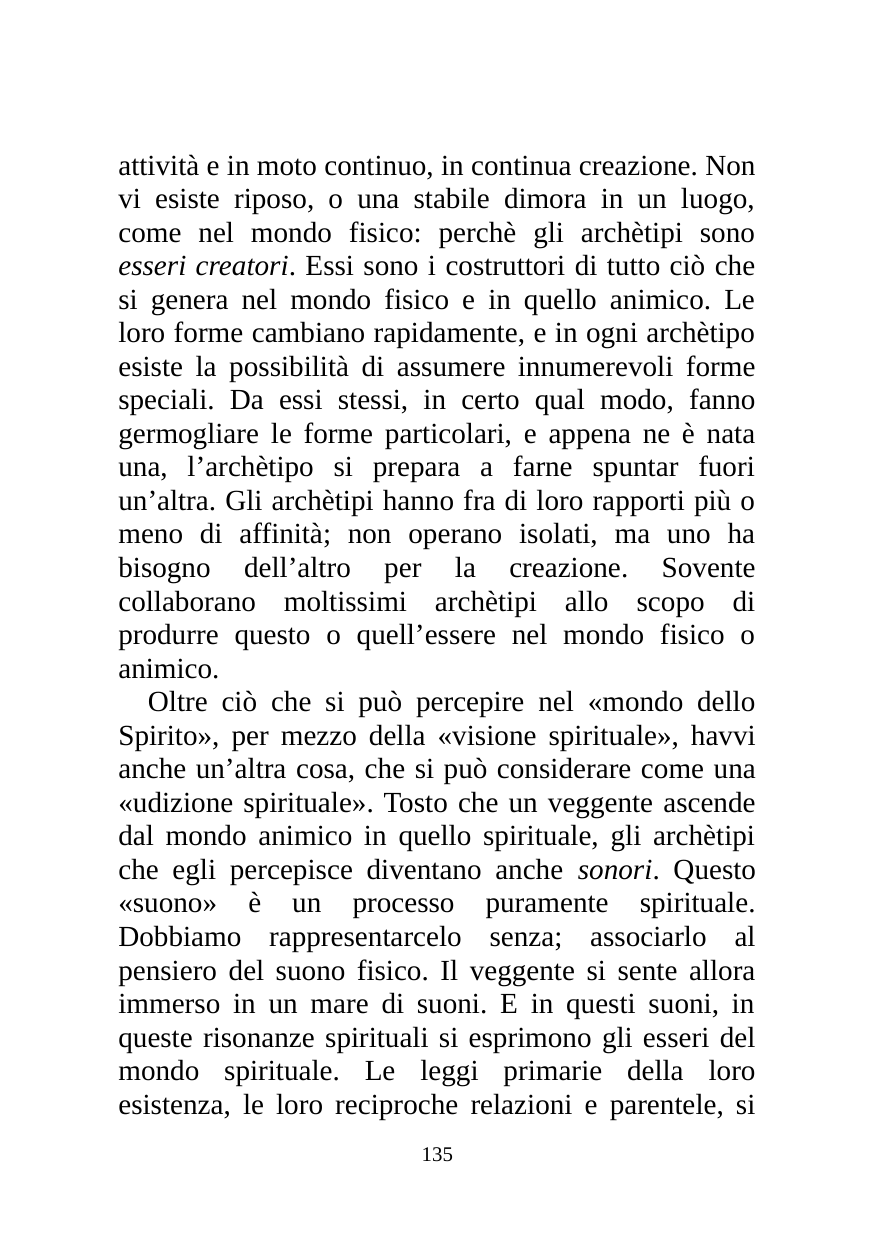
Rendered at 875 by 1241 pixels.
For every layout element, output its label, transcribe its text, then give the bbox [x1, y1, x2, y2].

text attività e in moto continuo, in continua creazione. Non vi esiste riposo, o una stabile dimora in un luogo, come nel mondo fisico: perchè gli archètipi sono esseri creatori. Essi sono i costruttori di tutto ciò che si genera nel mondo fisico e in quello animico. Le loro forme cambiano rapidamente, e in ogni archètipo esiste la possibilità di assumere innumerevoli forme speciali. Da essi stessi, in certo qual modo, fanno germogliare le forme particolari, e appena ne è nata una, l’archètipo si prepara a farne spuntar fuori un’altra. Gli archètipi hanno fra di loro rapporti più o meno di affinità; non operano isolati, ma uno ha bisogno dell’altro per la creazione. Sovente collaborano moltissimi archètipi allo scopo di produrre questo o quell’essere nel mondo fisico o animico. [118, 148, 756, 684]
text Oltre ciò che si può percepire nel «mondo dello Spirito», per mezzo della «visione spirituale», havvi anche un’altra cosa, che si può considerare come una «udizione spirituale». Tosto che un veggente ascende dal mondo animico in quello spirituale, gli archètipi che egli percepisce diventano anche sonori. Questo «suono» è un processo puramente spirituale. Dobbiamo rappresentarcelo senza; associarlo al pensiero del suono fisico. Il veggente si sente allora immerso in un mare di suoni. E in questi suoni, in queste risonanze spirituali si esprimono gli esseri del mondo spirituale. Le leggi primarie della loro esistenza, le loro reciproche relazioni e parentele, si [118, 684, 756, 1120]
